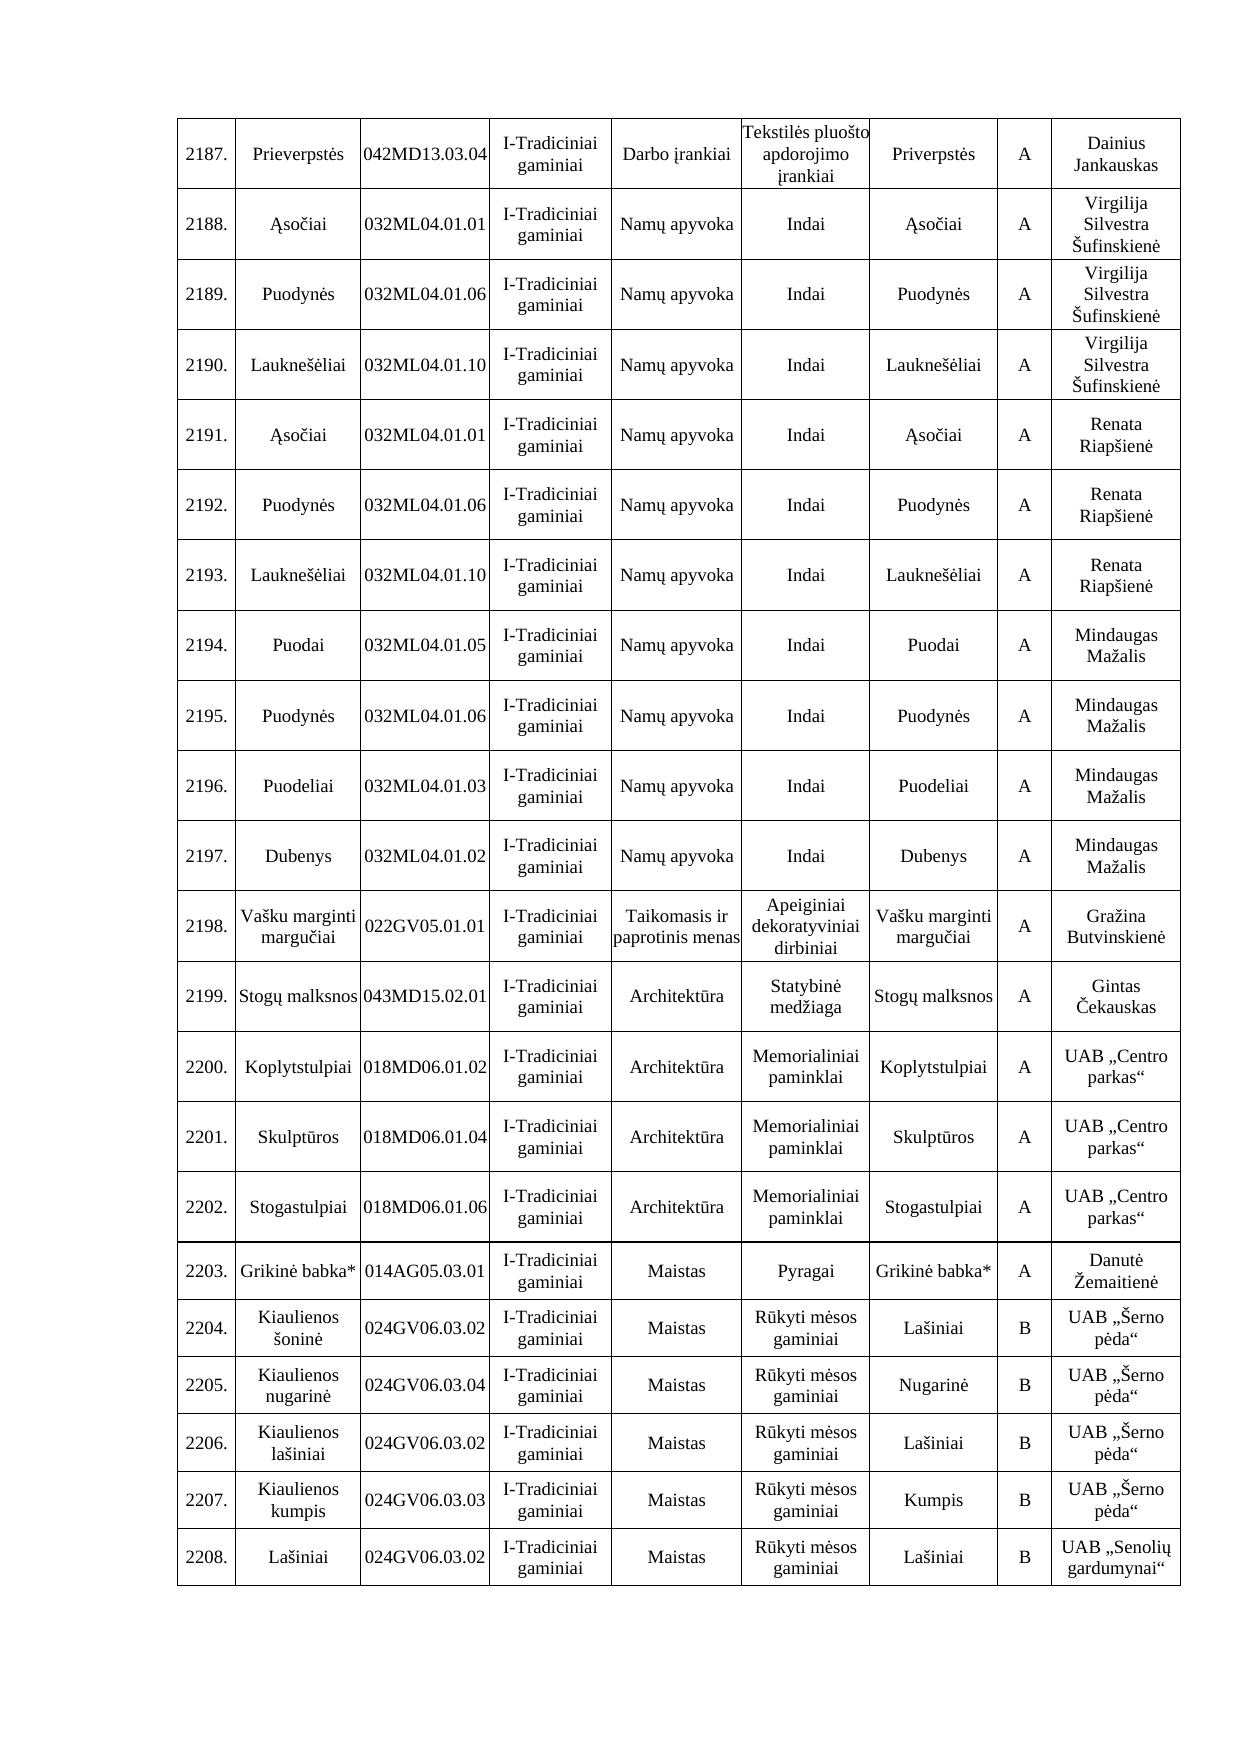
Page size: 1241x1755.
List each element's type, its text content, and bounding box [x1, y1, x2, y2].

table_cell Indai [742, 611, 869, 680]
table_cell Lauknešėliai [236, 540, 360, 609]
table_cell I-Tradiciniai gaminiai [490, 119, 611, 188]
table_cell I-Tradiciniai gaminiai [490, 1300, 611, 1356]
table_cell I-Tradiciniai gaminiai [490, 1243, 611, 1299]
table_cell UAB „Šerno pėda“ [1052, 1300, 1180, 1356]
table_cell 2199. [178, 962, 235, 1031]
table_cell Architektūra [612, 962, 741, 1031]
table_cell Grikinė babka* [236, 1243, 360, 1299]
table_cell I-Tradiciniai gaminiai [490, 189, 611, 258]
table_cell Puodai [236, 611, 360, 680]
table_cell 2203. [178, 1243, 235, 1299]
table_cell A [998, 189, 1051, 258]
table_cell Namų apyvoka [612, 400, 741, 469]
table_cell Namų apyvoka [612, 330, 741, 399]
table_cell Maistas [612, 1529, 741, 1585]
table_cell Architektūra [612, 1102, 741, 1171]
table_cell UAB „Centro parkas“ [1052, 1172, 1180, 1241]
table_cell A [998, 330, 1051, 399]
table_cell I-Tradiciniai gaminiai [490, 1172, 611, 1241]
table_cell 2192. [178, 470, 235, 539]
table_cell Namų apyvoka [612, 751, 741, 820]
table_cell B [998, 1414, 1051, 1471]
table_cell Skulptūros [870, 1102, 997, 1171]
table_cell Architektūra [612, 1172, 741, 1241]
table_cell Maistas [612, 1472, 741, 1528]
table_cell I-Tradiciniai gaminiai [490, 1414, 611, 1471]
table_cell 2198. [178, 891, 235, 961]
table_cell 032ML04.01.01 [361, 400, 489, 469]
table_cell Indai [742, 540, 869, 609]
table_cell Puodynės [236, 681, 360, 750]
table_cell Renata Riapšienė [1052, 540, 1180, 609]
table_cell Indai [742, 751, 869, 820]
table_cell Gintas Čekauskas [1052, 962, 1180, 1031]
table_cell Kiaulienos nugarinė [236, 1357, 360, 1413]
table_cell 032ML04.01.05 [361, 611, 489, 680]
table_cell A [998, 891, 1051, 961]
table_cell Tekstilės pluošto apdorojimo įrankiai [742, 119, 869, 188]
table_cell Namų apyvoka [612, 611, 741, 680]
table_cell Lašiniai [236, 1529, 360, 1585]
table_cell 2201. [178, 1102, 235, 1171]
table_cell B [998, 1357, 1051, 1413]
table_cell Apeiginiai dekoratyviniai dirbiniai [742, 891, 869, 961]
table_cell I-Tradiciniai gaminiai [490, 821, 611, 890]
table_cell Memorialiniai paminklai [742, 1032, 869, 1101]
table_cell Rūkyti mėsos gaminiai [742, 1357, 869, 1413]
table_cell A [998, 1032, 1051, 1101]
table_cell Lašiniai [870, 1414, 997, 1471]
table_cell Namų apyvoka [612, 681, 741, 750]
table_cell UAB „Centro parkas“ [1052, 1102, 1180, 1171]
table_cell 014AG05.03.01 [361, 1243, 489, 1299]
table_cell 2194. [178, 611, 235, 680]
table_cell 032ML04.01.01 [361, 189, 489, 258]
table_cell 032ML04.01.02 [361, 821, 489, 890]
table_cell Ąsočiai [870, 400, 997, 469]
table_cell I-Tradiciniai gaminiai [490, 1529, 611, 1585]
table_cell 2195. [178, 681, 235, 750]
table_cell Stogastulpiai [870, 1172, 997, 1241]
table_cell A [998, 751, 1051, 820]
table_cell Puodynės [236, 470, 360, 539]
table_cell Vašku marginti margučiai [870, 891, 997, 961]
table_cell Koplytstulpiai [870, 1032, 997, 1101]
table_cell I-Tradiciniai gaminiai [490, 400, 611, 469]
table_cell Virgilija Silvestra Šufinskienė [1052, 260, 1180, 329]
table_cell Kiaulienos kumpis [236, 1472, 360, 1528]
table_cell Kiaulienos lašiniai [236, 1414, 360, 1471]
table_cell Stogų malksnos [236, 962, 360, 1031]
table_cell Puodeliai [236, 751, 360, 820]
table_cell 2207. [178, 1472, 235, 1528]
table_cell 032ML04.01.10 [361, 540, 489, 609]
table_cell 2193. [178, 540, 235, 609]
table_cell 2188. [178, 189, 235, 258]
table_cell 032ML04.01.03 [361, 751, 489, 820]
table_cell Kiaulienos šoninė [236, 1300, 360, 1356]
table_cell Danutė Žemaitienė [1052, 1243, 1180, 1299]
table_cell 2197. [178, 821, 235, 890]
table_cell Mindaugas Mažalis [1052, 681, 1180, 750]
table_cell Puodai [870, 611, 997, 680]
table_cell A [998, 260, 1051, 329]
table_cell I-Tradiciniai gaminiai [490, 891, 611, 961]
table_cell Darbo įrankiai [612, 119, 741, 188]
table_cell Rūkyti mėsos gaminiai [742, 1472, 869, 1528]
table_cell I-Tradiciniai gaminiai [490, 962, 611, 1031]
table_cell 2187. [178, 119, 235, 188]
table_cell 043MD15.02.01 [361, 962, 489, 1031]
table_cell I-Tradiciniai gaminiai [490, 751, 611, 820]
table_cell Indai [742, 189, 869, 258]
table_cell Puodeliai [870, 751, 997, 820]
table_cell A [998, 611, 1051, 680]
table_cell Dubenys [236, 821, 360, 890]
table_cell 2202. [178, 1172, 235, 1241]
table_cell 2190. [178, 330, 235, 399]
table_cell Puodynės [870, 681, 997, 750]
table_cell Maistas [612, 1243, 741, 1299]
table_cell Puodynės [870, 260, 997, 329]
table_cell UAB „Šerno pėda“ [1052, 1357, 1180, 1413]
table_cell Puodynės [870, 470, 997, 539]
table_cell 032ML04.01.06 [361, 260, 489, 329]
table_cell A [998, 962, 1051, 1031]
table_cell Rūkyti mėsos gaminiai [742, 1300, 869, 1356]
table_cell Lauknešėliai [870, 330, 997, 399]
table_cell Puodynės [236, 260, 360, 329]
table_cell Statybinė medžiaga [742, 962, 869, 1031]
table_cell Kumpis [870, 1472, 997, 1528]
table_cell Prieverpstės [236, 119, 360, 188]
table_cell 2204. [178, 1300, 235, 1356]
table_cell B [998, 1472, 1051, 1528]
table_cell B [998, 1300, 1051, 1356]
table_cell Stogastulpiai [236, 1172, 360, 1241]
table_cell Virgilija Silvestra Šufinskienė [1052, 330, 1180, 399]
table_cell Indai [742, 400, 869, 469]
table_cell Lašiniai [870, 1529, 997, 1585]
table_cell A [998, 1102, 1051, 1171]
table_cell A [998, 119, 1051, 188]
table_cell I-Tradiciniai gaminiai [490, 1357, 611, 1413]
table_cell 2196. [178, 751, 235, 820]
table_cell Namų apyvoka [612, 821, 741, 890]
table_cell I-Tradiciniai gaminiai [490, 470, 611, 539]
table_cell Gražina Butvinskienė [1052, 891, 1180, 961]
table_cell Namų apyvoka [612, 470, 741, 539]
table_cell Rūkyti mėsos gaminiai [742, 1414, 869, 1471]
table_cell I-Tradiciniai gaminiai [490, 681, 611, 750]
table_cell I-Tradiciniai gaminiai [490, 1032, 611, 1101]
table_cell Stogų malksnos [870, 962, 997, 1031]
table_cell 2191. [178, 400, 235, 469]
table_cell Mindaugas Mažalis [1052, 751, 1180, 820]
table_cell A [998, 540, 1051, 609]
table_cell Maistas [612, 1414, 741, 1471]
table_cell Mindaugas Mažalis [1052, 821, 1180, 890]
table_cell I-Tradiciniai gaminiai [490, 330, 611, 399]
table_cell B [998, 1529, 1051, 1585]
table_cell A [998, 1172, 1051, 1241]
table_cell Maistas [612, 1357, 741, 1413]
table_cell I-Tradiciniai gaminiai [490, 540, 611, 609]
table_cell Mindaugas Mažalis [1052, 611, 1180, 680]
table_cell Ąsočiai [870, 189, 997, 258]
table_cell A [998, 821, 1051, 890]
table_cell Ąsočiai [236, 189, 360, 258]
table_cell Pyragai [742, 1243, 869, 1299]
table_cell Vašku marginti margučiai [236, 891, 360, 961]
table_cell Namų apyvoka [612, 189, 741, 258]
table_cell I-Tradiciniai gaminiai [490, 260, 611, 329]
table_cell Indai [742, 260, 869, 329]
table_cell Virgilija Silvestra Šufinskienė [1052, 189, 1180, 258]
table_cell Lauknešėliai [236, 330, 360, 399]
table_cell Priverpstės [870, 119, 997, 188]
table_cell I-Tradiciniai gaminiai [490, 611, 611, 680]
table_cell Indai [742, 470, 869, 539]
table_cell 042MD13.03.04 [361, 119, 489, 188]
table_cell Indai [742, 821, 869, 890]
table_cell 2189. [178, 260, 235, 329]
table_cell UAB „Šerno pėda“ [1052, 1414, 1180, 1471]
table_cell A [998, 400, 1051, 469]
table_cell 032ML04.01.06 [361, 470, 489, 539]
table_cell 2205. [178, 1357, 235, 1413]
table_cell Memorialiniai paminklai [742, 1172, 869, 1241]
table_cell 022GV05.01.01 [361, 891, 489, 961]
table_cell Architektūra [612, 1032, 741, 1101]
table_cell Renata Riapšienė [1052, 400, 1180, 469]
table_cell 018MD06.01.04 [361, 1102, 489, 1171]
table_cell Nugarinė [870, 1357, 997, 1413]
table_cell 018MD06.01.02 [361, 1032, 489, 1101]
table_cell 024GV06.03.02 [361, 1300, 489, 1356]
table_cell UAB „Senolių gardumynai“ [1052, 1529, 1180, 1585]
table_cell Taikomasis ir paprotinis menas [612, 891, 741, 961]
table_cell 024GV06.03.02 [361, 1414, 489, 1471]
table_cell I-Tradiciniai gaminiai [490, 1102, 611, 1171]
table_cell A [998, 470, 1051, 539]
table_cell 2208. [178, 1529, 235, 1585]
table_cell 032ML04.01.06 [361, 681, 489, 750]
table_cell 018MD06.01.06 [361, 1172, 489, 1241]
table_cell 2200. [178, 1032, 235, 1101]
table_cell Namų apyvoka [612, 260, 741, 329]
table_cell Dainius Jankauskas [1052, 119, 1180, 188]
table_cell 032ML04.01.10 [361, 330, 489, 399]
table_cell Indai [742, 330, 869, 399]
table_cell UAB „Šerno pėda“ [1052, 1472, 1180, 1528]
table_cell A [998, 681, 1051, 750]
table_cell Skulptūros [236, 1102, 360, 1171]
table_cell Dubenys [870, 821, 997, 890]
table_cell A [998, 1243, 1051, 1299]
table_cell I-Tradiciniai gaminiai [490, 1472, 611, 1528]
table_cell Koplytstulpiai [236, 1032, 360, 1101]
table_cell Maistas [612, 1300, 741, 1356]
table_cell Memorialiniai paminklai [742, 1102, 869, 1171]
table_cell UAB „Centro parkas“ [1052, 1032, 1180, 1101]
table_cell Namų apyvoka [612, 540, 741, 609]
table_cell 2206. [178, 1414, 235, 1471]
table_cell Indai [742, 681, 869, 750]
table_cell Lašiniai [870, 1300, 997, 1356]
table_cell Grikinė babka* [870, 1243, 997, 1299]
table_cell Renata Riapšienė [1052, 470, 1180, 539]
table_cell Ąsočiai [236, 400, 360, 469]
table_cell Rūkyti mėsos gaminiai [742, 1529, 869, 1585]
table_cell 024GV06.03.04 [361, 1357, 489, 1413]
table_cell Lauknešėliai [870, 540, 997, 609]
table_cell 024GV06.03.03 [361, 1472, 489, 1528]
table_cell 024GV06.03.02 [361, 1529, 489, 1585]
